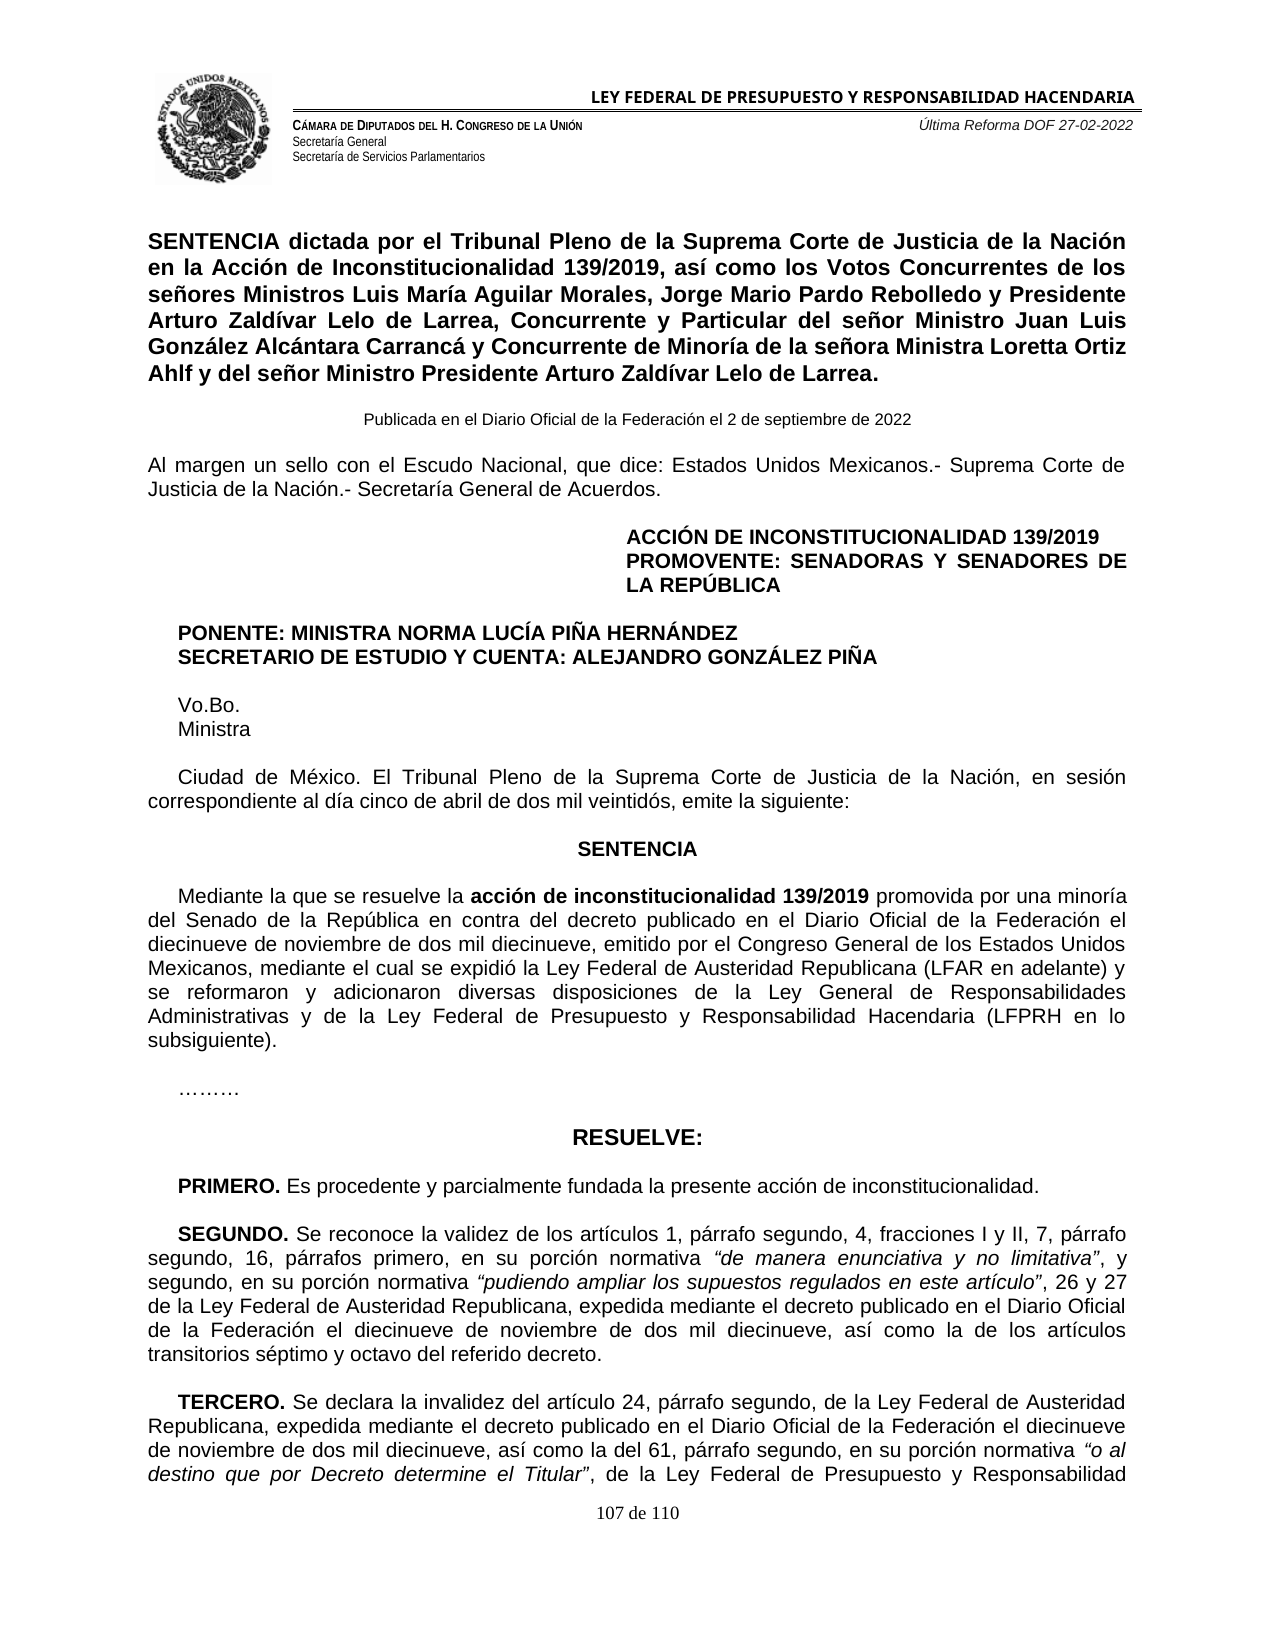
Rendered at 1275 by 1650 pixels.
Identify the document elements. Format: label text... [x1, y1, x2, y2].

text SENTENCIA dictada por el Tribunal Pleno de la Suprema Corte de Justicia de la Nación en la Acción de Inconstitucionalidad 139/2019, así como los Votos Concurrentes de los señores Ministros Luis María Aguilar Morales, Jorge Mario Pardo Rebolledo y Presidente Arturo Zaldívar Lelo de Larrea, Concurrente y Particular del señor Ministro Juan Luis González Alcántara Carrancá y Concurrente de Minoría de la señora Ministra Loretta Ortiz Ahlf y del señor Ministro Presidente Arturo Zaldívar Lelo de Larrea. [148, 228, 1127, 386]
text Ministra [148, 717, 1127, 741]
text Mediante la que se resuelve la acción de inconstitucionalidad 139/2019 promovida por una minoría del Senado de la República en contra del decreto publicado en el Diario Oficial de la Federación el diecinueve de noviembre de dos mil diecinueve, emitido por el Congreso General de los Estados Unidos Mexicanos, mediante el cual se expidió la Ley Federal de Austeridad Republicana (LFAR en adelante) y se reformaron y adicionaron diversas disposiciones de la Ley General de Responsabilidades Administrativas y de la Ley Federal de Presupuesto y Responsabilidad Hacendaria (LFPRH en lo subsiguiente). [148, 884, 1127, 1052]
text ……… [148, 1076, 1127, 1100]
text SENTENCIA [148, 836, 1127, 860]
text PONENTE: MINISTRA NORMA LUCÍA PIÑA HERNÁNDEZ [148, 621, 1127, 645]
text PROMOVENTE: SENADORAS Y SENADORES DE LA REPÚBLICA [626, 549, 1127, 597]
text SEGUNDO. Se reconoce la validez de los artículos 1, párrafo segundo, 4, fracciones I y II, 7, párrafo segundo, 16, párrafos primero, en su porción normativa “de manera enunciativa y no limitativa”, y segundo, en su porción normativa “pudiendo ampliar los supuestos regulados en este artículo”, 26 y 27 de la Ley Federal de Austeridad Republicana, expedida mediante el decreto publicado en el Diario Oficial de la Federación el diecinueve de noviembre de dos mil diecinueve, así como la de los artículos transitorios séptimo y octavo del referido decreto. [148, 1222, 1127, 1366]
text RESUELVE: [148, 1124, 1127, 1150]
text Ciudad de México. El Tribunal Pleno de la Suprema Corte de Justicia de la Nación, en sesión correspondiente al día cinco de abril de dos mil veintidós, emite la siguiente: [148, 764, 1127, 812]
text Vo.Bo. [148, 693, 1127, 717]
text ACCIÓN DE INCONSTITUCIONALIDAD 139/2019 [626, 525, 1127, 549]
text Publicada en el Diario Oficial de la Federación el 2 de septiembre de 2022 [148, 410, 1127, 429]
text TERCERO. Se declara la invalidez del artículo 24, párrafo segundo, de la Ley Federal de Austeridad Republicana, expedida mediante el decreto publicado en el Diario Oficial de la Federación el diecinueve de noviembre de dos mil diecinueve, así como la del 61, párrafo segundo, en su porción normativa “o al destino que por Decreto determine el Titular”, de la Ley Federal de Presupuesto y Responsabilidad [148, 1390, 1127, 1486]
text PRIMERO. Es procedente y parcialmente fundada la presente acción de inconstitucionalidad. [148, 1174, 1127, 1198]
text Al margen un sello con el Escudo Nacional, que dice: Estados Unidos Mexicanos.- Suprema Corte de Justicia de la Nación.- Secretaría General de Acuerdos. [148, 453, 1127, 501]
text SECRETARIO DE ESTUDIO Y CUENTA: ALEJANDRO GONZÁLEZ PIÑA [148, 645, 1127, 669]
